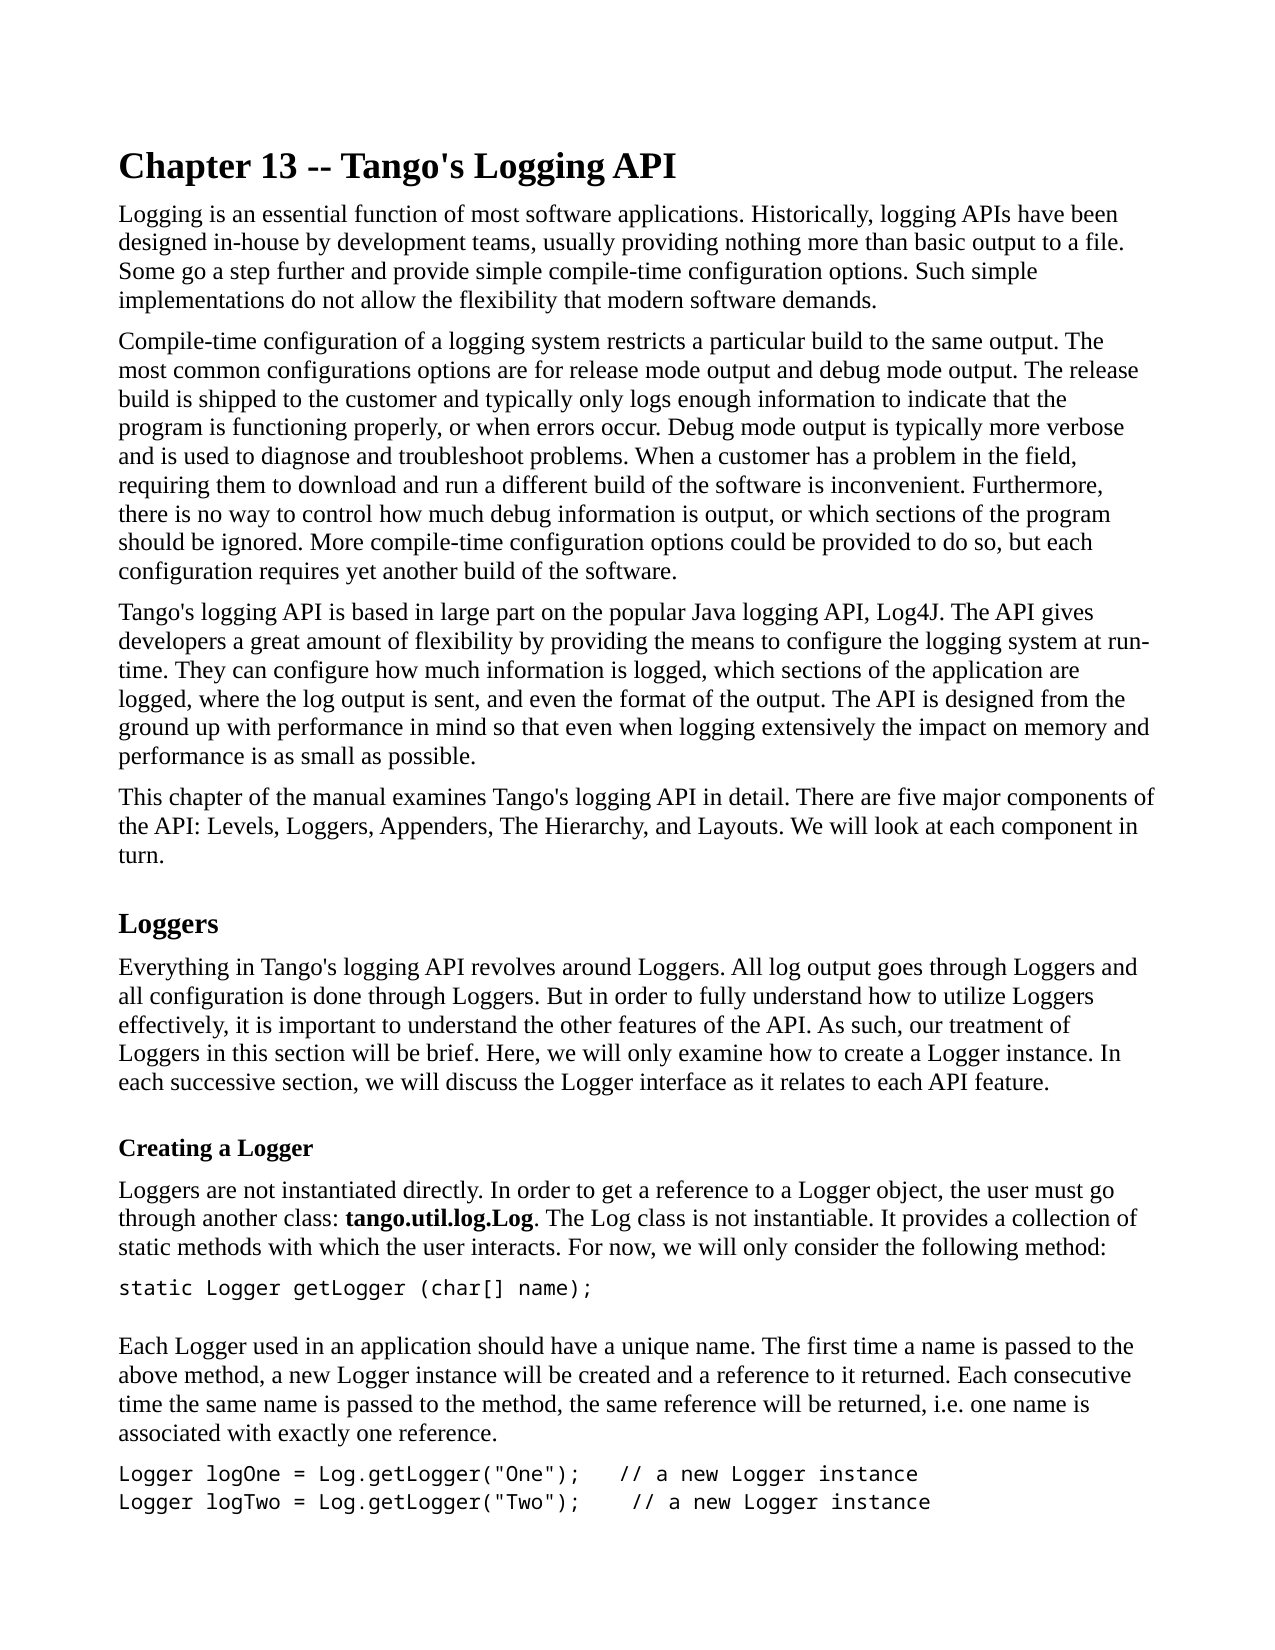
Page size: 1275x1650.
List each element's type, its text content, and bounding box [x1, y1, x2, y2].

text Logging is an essential function of most software applications. Historically, logging APIs have been designed in-house by development teams, usually providing nothing more than basic output to a file. Some go a step further and provide simple compile-time configuration options. Such simple implementations do not allow the flexibility that modern software demands. [118, 199, 1157, 314]
subtitle Loggers [118, 906, 1157, 940]
text Everything in Tango's logging API revolves around Loggers. All log output goes through Loggers and all configuration is done through Loggers. But in order to fully understand how to utilize Loggers effectively, it is important to understand the other features of the API. As such, our treatment of Loggers in this section will be brief. Here, we will only examine how to create a Logger instance. In each successive section, we will discuss the Logger interface as it relates to each API feature. [118, 952, 1157, 1096]
text Logger logOne = Log.getLogger("One"); // a new Logger instance [118, 1459, 1157, 1487]
subtitle Chapter 13 -- Tango's Logging API [118, 143, 1157, 186]
subtitle Creating a Logger [118, 1133, 1157, 1162]
text static Logger getLogger (char[] name); [118, 1273, 1157, 1302]
text Each Logger used in an application should have a unique name. The first time a name is passed to the above method, a new Logger instance will be created and a reference to it returned. Each consecutive time the same name is passed to the method, the same reference will be returned, i.e. one name is associated with exactly one reference. [118, 1331, 1157, 1446]
text Loggers are not instantiated directly. In order to get a reference to a Logger object, the user must go through another class: tango.util.log.Log. The Log class is not instantiable. It provides a collection of static methods with which the user interacts. For now, we will only consider the following method: [118, 1175, 1157, 1261]
text This chapter of the manual examines Tango's logging API in detail. There are five major components of the API: Levels, Loggers, Appenders, The Hierarchy, and Layouts. We will look at each component in turn. [118, 782, 1157, 869]
text Tango's logging API is based in large part on the popular Java logging API, Log4J. The API gives developers a great amount of flexibility by providing the means to configure the logging system at run-time. They can configure how much information is logged, which sections of the application are logged, where the log output is sent, and even the format of the output. The API is designed from the ground up with performance in mind so that even when logging extensively the impact on memory and performance is as small as possible. [118, 597, 1157, 770]
text Compile-time configuration of a logging system restricts a particular build to the same output. The most common configurations options are for release mode output and debug mode output. The release build is shipped to the customer and typically only logs enough information to indicate that the program is functioning properly, or when errors occur. Debug mode output is typically more verbose and is used to diagnose and troubleshoot problems. When a customer has a problem in the field, requiring them to download and run a different build of the software is inconvenient. Furthermore, there is no way to control how much debug information is output, or which sections of the program should be ignored. More compile-time configuration options could be provided to do so, but each configuration requires yet another build of the software. [118, 326, 1157, 585]
text Logger logTwo = Log.getLogger("Two"); // a new Logger instance [118, 1487, 1157, 1516]
